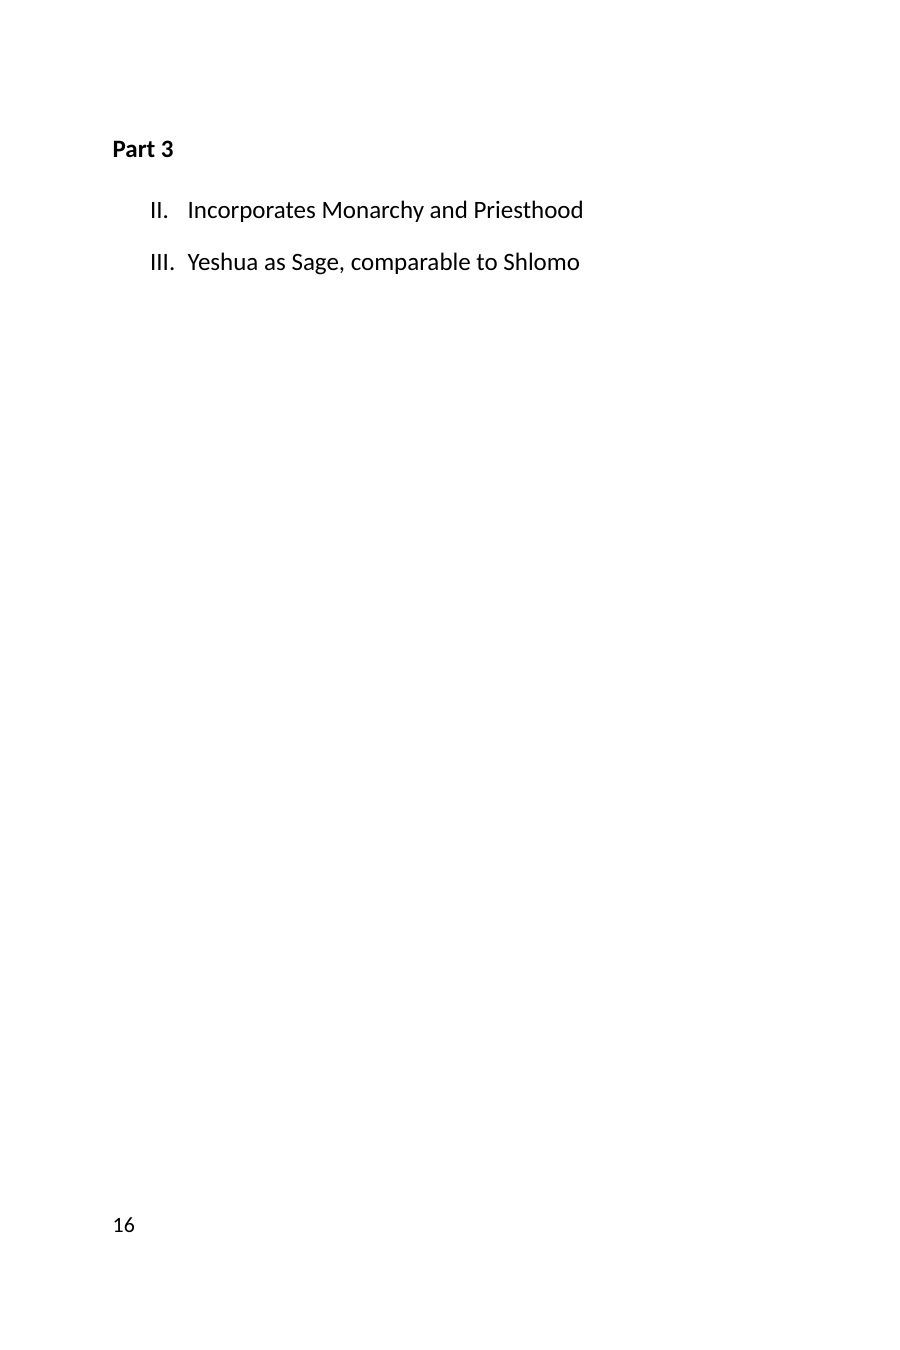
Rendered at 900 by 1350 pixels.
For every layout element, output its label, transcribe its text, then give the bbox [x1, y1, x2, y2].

list Incorporates Monarchy and Priesthood [150, 194, 787, 224]
list Yeshua as Sage, comparable to Shlomo [150, 246, 787, 276]
